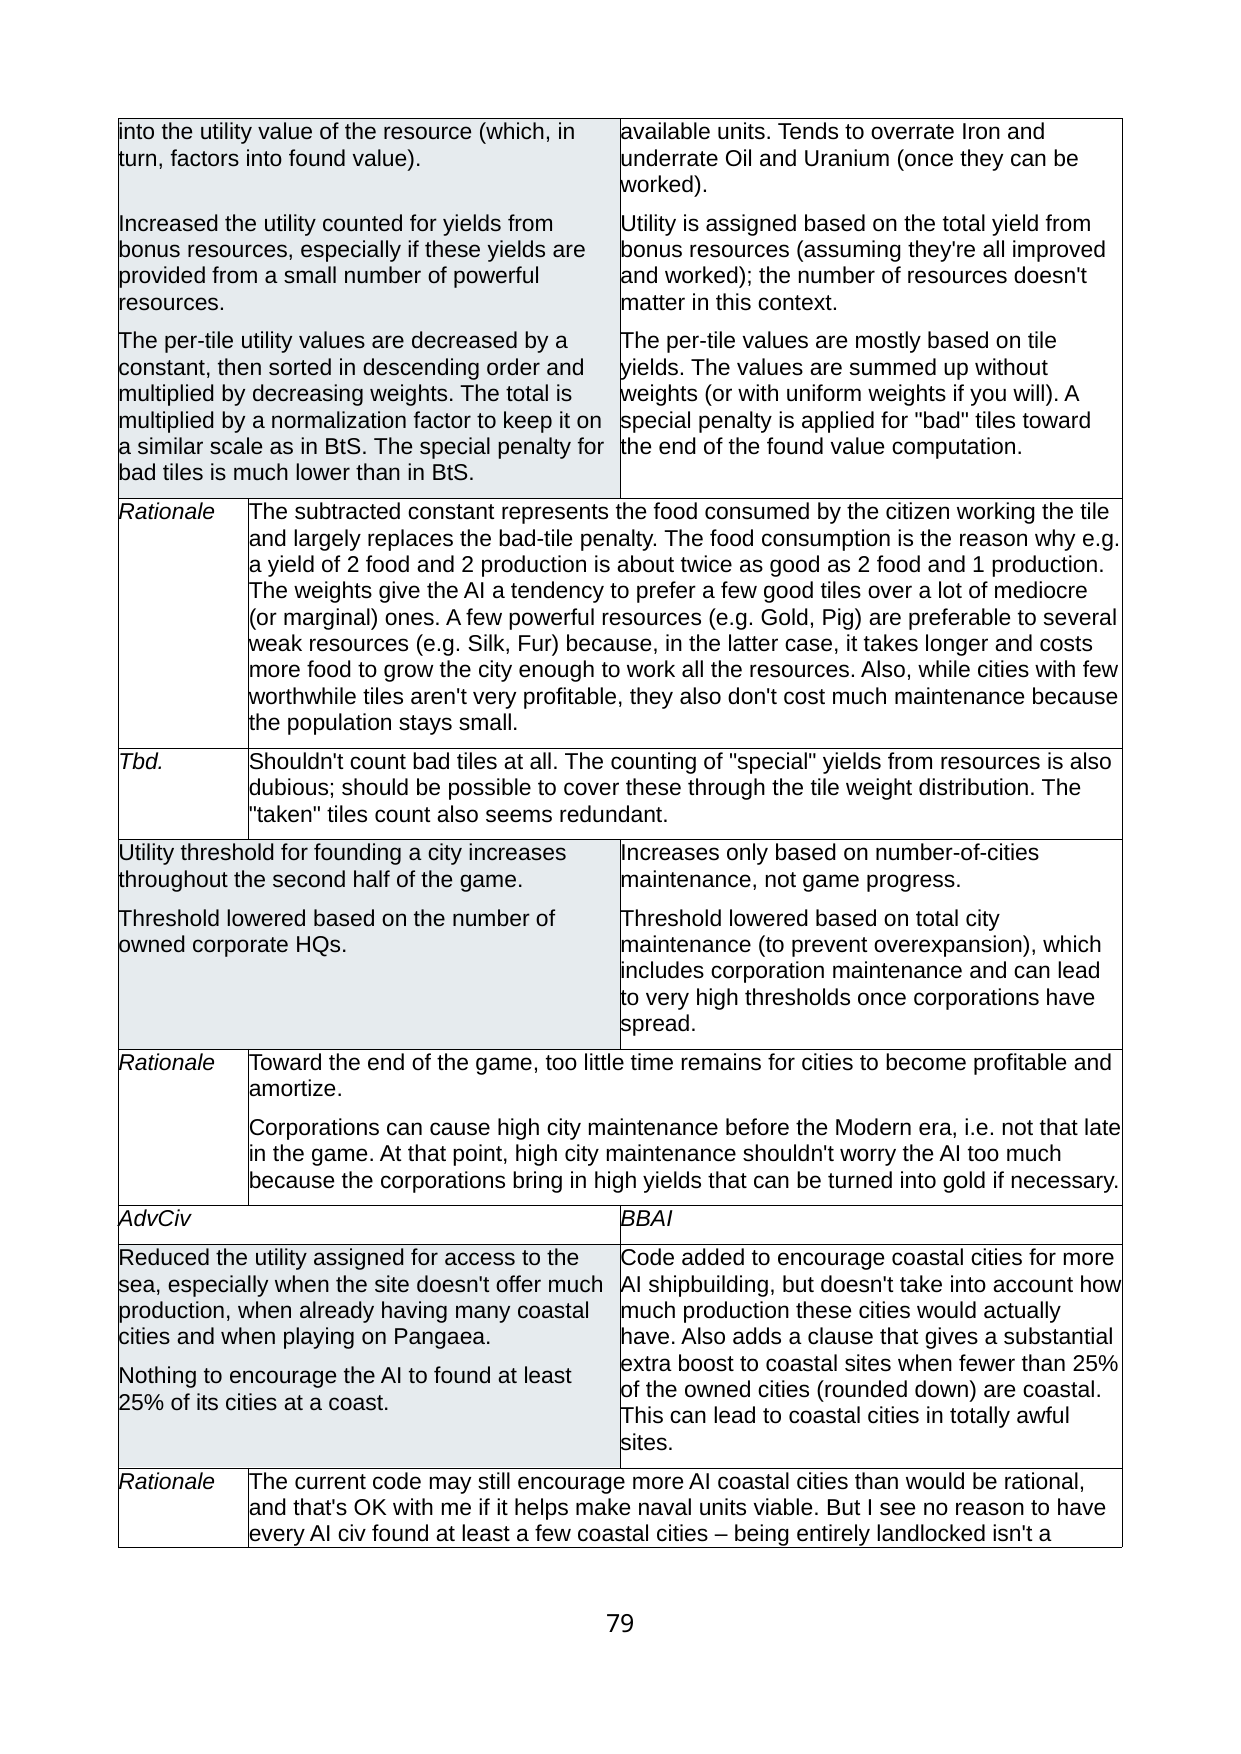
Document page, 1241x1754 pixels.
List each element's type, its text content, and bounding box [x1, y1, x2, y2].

table_cell Reduced the utility assigned for access to the sea, especially when the site doesn't offer much production, when already having many coastal cities and when playing on Pangaea. Nothing to encourage the AI to found at least 25% of its cities at a coast. [119, 1245, 620, 1467]
table_cell Utility threshold for founding a city increases throughout the second half of the game. Threshold lowered based on the number of owned corporate HQs. [119, 840, 620, 1049]
table_cell available units. Tends to overrate Iron and underrate Oil and Uranium (once they can be worked). Utility is assigned based on the total yield from bonus resources (assuming they're all improved and worked); the number of resources doesn't matter in this context. The per-tile values are mostly based on tile yields. The values are summed up without weights (or with uniform weights if you will). A special penalty is applied for "bad" tiles toward the end of the found value computation. [621, 119, 1122, 498]
table_cell Increases only based on number-of-cities maintenance, not game progress. Threshold lowered based on total city maintenance (to prevent overexpansion), which includes corporation maintenance and can lead to very high thresholds once corporations have spread. [621, 840, 1122, 1049]
table_cell Shouldn't count bad tiles at all. The counting of "special" yields from resources is also dubious; should be possible to cover these through the tile weight distribution. The "taken" tiles count also seems redundant. [249, 749, 1122, 839]
table_cell Tbd. [119, 749, 248, 839]
table_cell The subtracted constant represents the food consumed by the citizen working the tile and largely replaces the bad-tile penalty. The food consumption is the reason why e.g. a yield of 2 food and 2 production is about twice as good as 2 food and 1 production. The weights give the AI a tendency to prefer a few good tiles over a lot of mediocre (or marginal) ones. A few powerful resources (e.g. Gold, Pig) are preferable to several weak resources (e.g. Silk, Fur) because, in the latter case, it takes longer and costs more food to grow the city enough to work all the resources. Also, while cities with few worthwhile tiles aren't very profitable, they also don't cost much maintenance because the population stays small. [249, 499, 1122, 748]
table_cell Toward the end of the game, too little time remains for cities to become profitable and amortize. Corporations can cause high city maintenance before the Modern era, i.e. not that late in the game. At that point, high city maintenance shouldn't worry the AI too much because the corporations bring in high yields that can be turned into gold if necessary. [249, 1050, 1122, 1205]
table_cell Rationale [119, 499, 248, 748]
table_cell Rationale [119, 1050, 248, 1205]
table_cell BBAI [621, 1206, 1122, 1244]
table_cell Rationale [119, 1469, 248, 1547]
table_cell The current code may still encourage more AI coastal cities than would be rational, and that's OK with me if it helps make naval units viable. But I see no reason to have every AI civ found at least a few coastal cities – being entirely landlocked isn't a [249, 1469, 1122, 1547]
table_cell AdvCiv [119, 1206, 620, 1244]
table_cell Code added to encourage coastal cities for more AI shipbuilding, but doesn't take into account how much production these cities would actually have. Also adds a clause that gives a substantial extra boost to coastal sites when fewer than 25% of the owned cities (rounded down) are coastal. This can lead to coastal cities in totally awful sites. [621, 1245, 1122, 1467]
table_cell into the utility value of the resource (which, in turn, factors into found value). Increased the utility counted for yields from bonus resources, especially if these yields are provided from a small number of powerful resources. The per-tile utility values are decreased by a constant, then sorted in descending order and multiplied by decreasing weights. The total is multiplied by a normalization factor to keep it on a similar scale as in BtS. The special penalty for bad tiles is much lower than in BtS. [119, 119, 620, 498]
